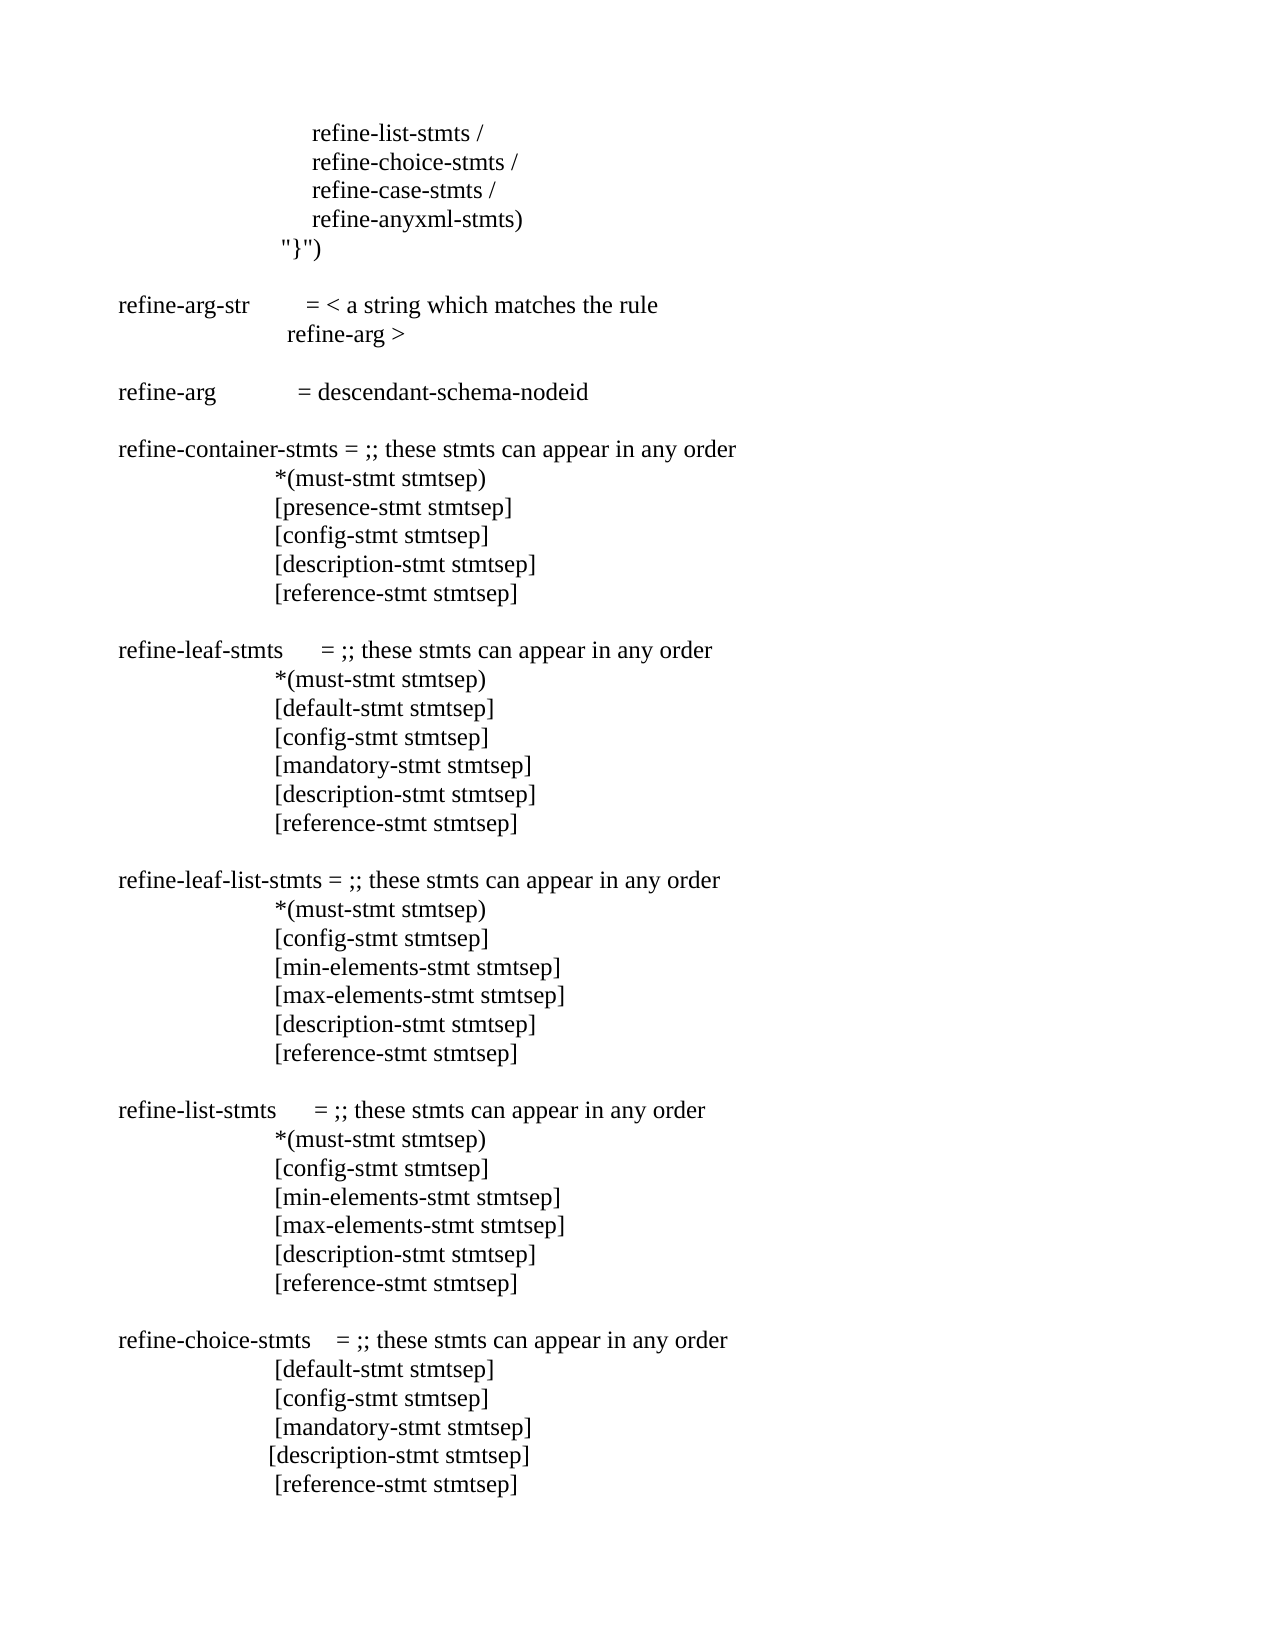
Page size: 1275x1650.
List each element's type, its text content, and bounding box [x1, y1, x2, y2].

text [min-elements-stmt stmtsep] [118, 1182, 1157, 1211]
text refine-arg > [118, 319, 1157, 348]
text [description-stmt stmtsep] [118, 549, 1157, 578]
text refine-leaf-stmts = ;; these stmts can appear in any order [118, 636, 1157, 664]
text [config-stmt stmtsep] [118, 1383, 1157, 1412]
text refine-choice-stmts / [118, 147, 1157, 176]
text [description-stmt stmtsep] [118, 1441, 1157, 1469]
text *(must-stmt stmtsep) [118, 1124, 1157, 1153]
text refine-list-stmts / [118, 118, 1157, 147]
text *(must-stmt stmtsep) [118, 894, 1157, 923]
text [default-stmt stmtsep] [118, 1354, 1157, 1383]
text [max-elements-stmt stmtsep] [118, 981, 1157, 1009]
text [mandatory-stmt stmtsep] [118, 1412, 1157, 1441]
text refine-anyxml-stmts) [118, 204, 1157, 233]
text *(must-stmt stmtsep) [118, 463, 1157, 492]
text [min-elements-stmt stmtsep] [118, 952, 1157, 981]
text refine-choice-stmts = ;; these stmts can appear in any order [118, 1326, 1157, 1354]
text [reference-stmt stmtsep] [118, 578, 1157, 607]
text [reference-stmt stmtsep] [118, 808, 1157, 837]
text *(must-stmt stmtsep) [118, 664, 1157, 693]
text [max-elements-stmt stmtsep] [118, 1211, 1157, 1239]
text refine-container-stmts = ;; these stmts can appear in any order [118, 434, 1157, 463]
text [config-stmt stmtsep] [118, 1153, 1157, 1182]
text [presence-stmt stmtsep] [118, 492, 1157, 521]
text [config-stmt stmtsep] [118, 722, 1157, 751]
text "}") [118, 233, 1157, 262]
text [config-stmt stmtsep] [118, 923, 1157, 952]
text [config-stmt stmtsep] [118, 521, 1157, 549]
text refine-arg = descendant-schema-nodeid [118, 377, 1157, 406]
text [reference-stmt stmtsep] [118, 1038, 1157, 1067]
text refine-arg-str = < a string which matches the rule [118, 291, 1157, 319]
text [description-stmt stmtsep] [118, 1009, 1157, 1038]
text [description-stmt stmtsep] [118, 779, 1157, 808]
text refine-list-stmts = ;; these stmts can appear in any order [118, 1096, 1157, 1124]
text [mandatory-stmt stmtsep] [118, 751, 1157, 779]
text [reference-stmt stmtsep] [118, 1469, 1157, 1498]
text [reference-stmt stmtsep] [118, 1268, 1157, 1297]
text [description-stmt stmtsep] [118, 1239, 1157, 1268]
text refine-case-stmts / [118, 176, 1157, 204]
text [default-stmt stmtsep] [118, 693, 1157, 722]
text refine-leaf-list-stmts = ;; these stmts can appear in any order [118, 866, 1157, 894]
